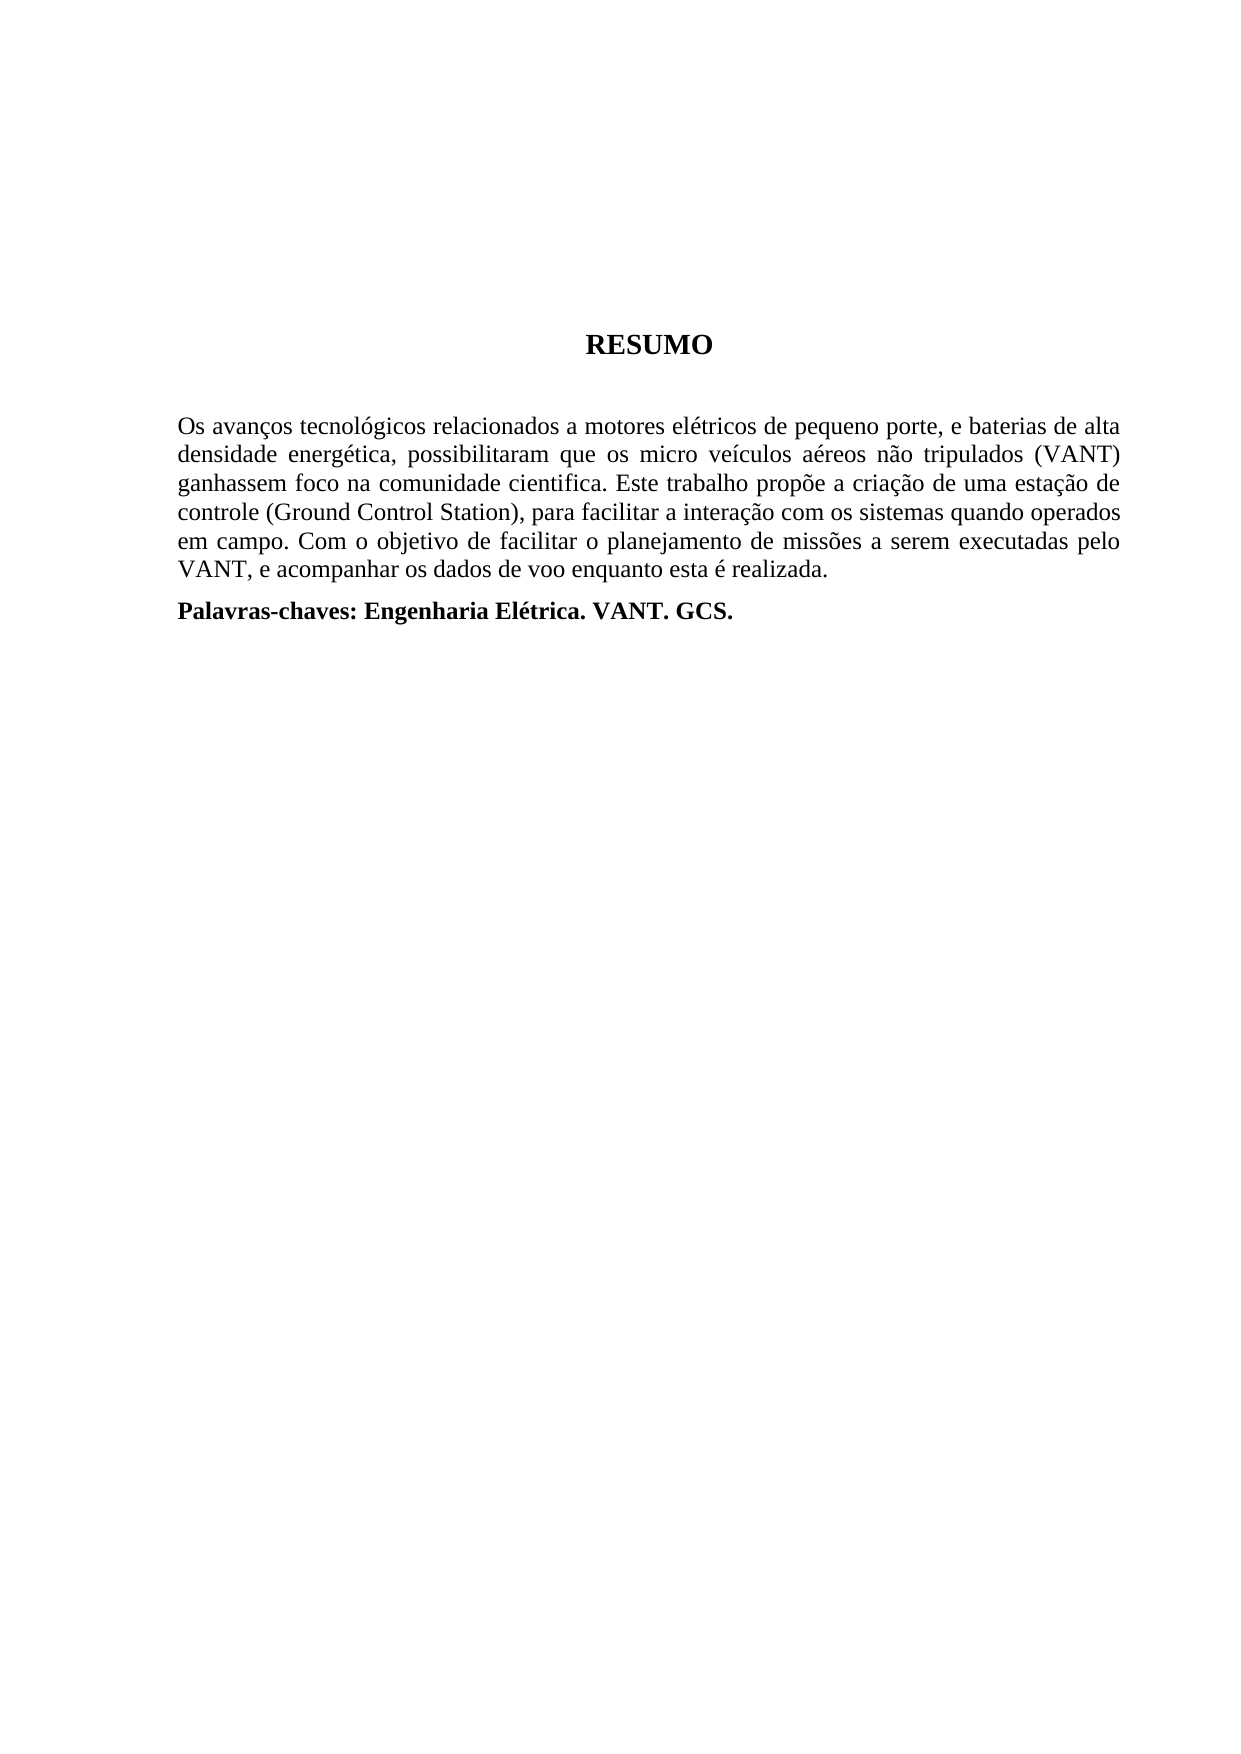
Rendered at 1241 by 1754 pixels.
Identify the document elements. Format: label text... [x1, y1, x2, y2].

text Os avanços tecnológicos relacionados a motores elétricos de pequeno porte, e baterias de alta densidade energética, possibilitaram que os micro veículos aéreos não tripulados (VANT) ganhassem foco na comunidade cientifica. Este trabalho propõe a criação de uma estação de controle (Ground Control Station), para facilitar a interação com os sistemas quando operados em campo. Com o objetivo de facilitar o planejamento de missões a serem executadas pelo VANT, e acompanhar os dados de voo enquanto esta é realizada. [177, 411, 1121, 583]
text RESUMO [177, 327, 1121, 361]
text Palavras-chaves: Engenharia Elétrica. VANT. GCS. [177, 596, 1121, 624]
